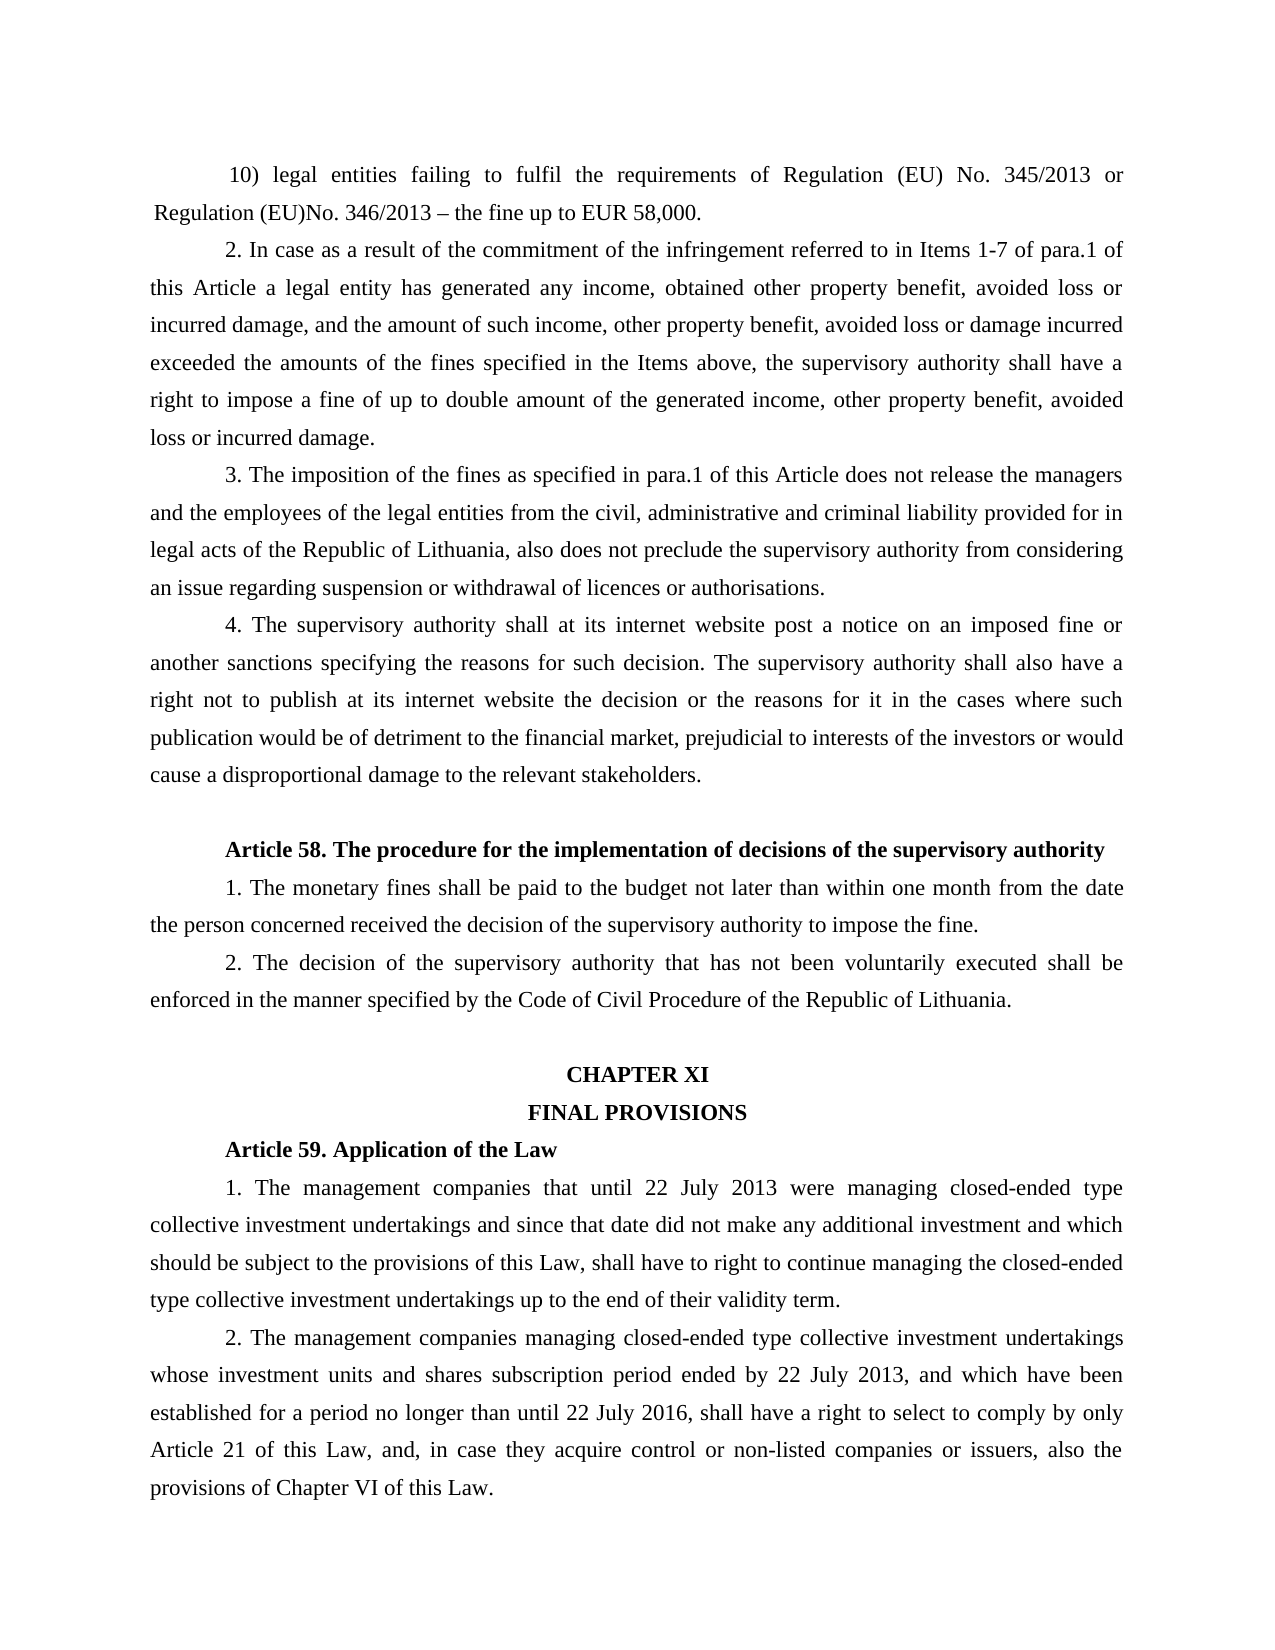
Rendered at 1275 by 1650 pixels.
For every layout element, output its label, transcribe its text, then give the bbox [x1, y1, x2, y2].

text 3. The imposition of the fines as specified in para.1 of this Article does not release the managers and the employees of the legal entities from the civil, administrative and criminal liability provided for in legal acts of the Republic of Lithuania, also does not preclude the supervisory authority from considering an issue regarding suspension or withdrawal of licences or authorisations. [150, 450, 1125, 600]
text Article 59. Application of the Law [150, 1125, 1125, 1162]
text FINAL PROVISIONS [150, 1087, 1125, 1125]
text 1. The management companies that until 22 July 2013 were managing closed-ended type collective investment undertakings and since that date did not make any additional investment and which should be subject to the provisions of this Law, shall have to right to continue managing the closed-ended type collective investment undertakings up to the end of their validity term. [150, 1162, 1125, 1312]
text 2. The decision of the supervisory authority that has not been voluntarily executed shall be enforced in the manner specified by the Code of Civil Procedure of the Republic of Lithuania. [150, 937, 1125, 1012]
text 2. The management companies managing closed-ended type collective investment undertakings whose investment units and shares subscription period ended by 22 July 2013, and which have been established for a period no longer than until 22 July 2016, shall have a right to select to comply by only Article 21 of this Law, and, in case they acquire control or non-listed companies or issuers, also the provisions of Chapter VI of this Law. [150, 1312, 1125, 1500]
text 1. The monetary fines shall be paid to the budget not later than within one month from the date the person concerned received the decision of the supervisory authority to impose the fine. [150, 862, 1125, 937]
text 2. In case as a result of the commitment of the infringement referred to in Items 1-7 of para.1 of this Article a legal entity has generated any income, obtained other property benefit, avoided loss or incurred damage, and the amount of such income, other property benefit, avoided loss or damage incurred exceeded the amounts of the fines specified in the Items above, the supervisory authority shall have a right to impose a fine of up to double amount of the generated income, other property benefit, avoided loss or incurred damage. [150, 225, 1125, 450]
text 4. The supervisory authority shall at its internet website post a notice on an imposed fine or another sanctions specifying the reasons for such decision. The supervisory authority shall also have a right not to publish at its internet website the decision or the reasons for it in the cases where such publication would be of detriment to the financial market, prejudicial to interests of the investors or would cause a disproportional damage to the relevant stakeholders. [150, 600, 1125, 787]
text 10) legal entities failing to fulfil the requirements of Regulation (EU) No. 345/2013 or Regulation (EU)No. 346/2013 – the fine up to EUR 58,000. [153, 150, 1125, 225]
text CHAPTER XI [150, 1050, 1125, 1087]
text Article 58. The procedure for the implementation of decisions of the supervisory authority [150, 825, 1125, 862]
